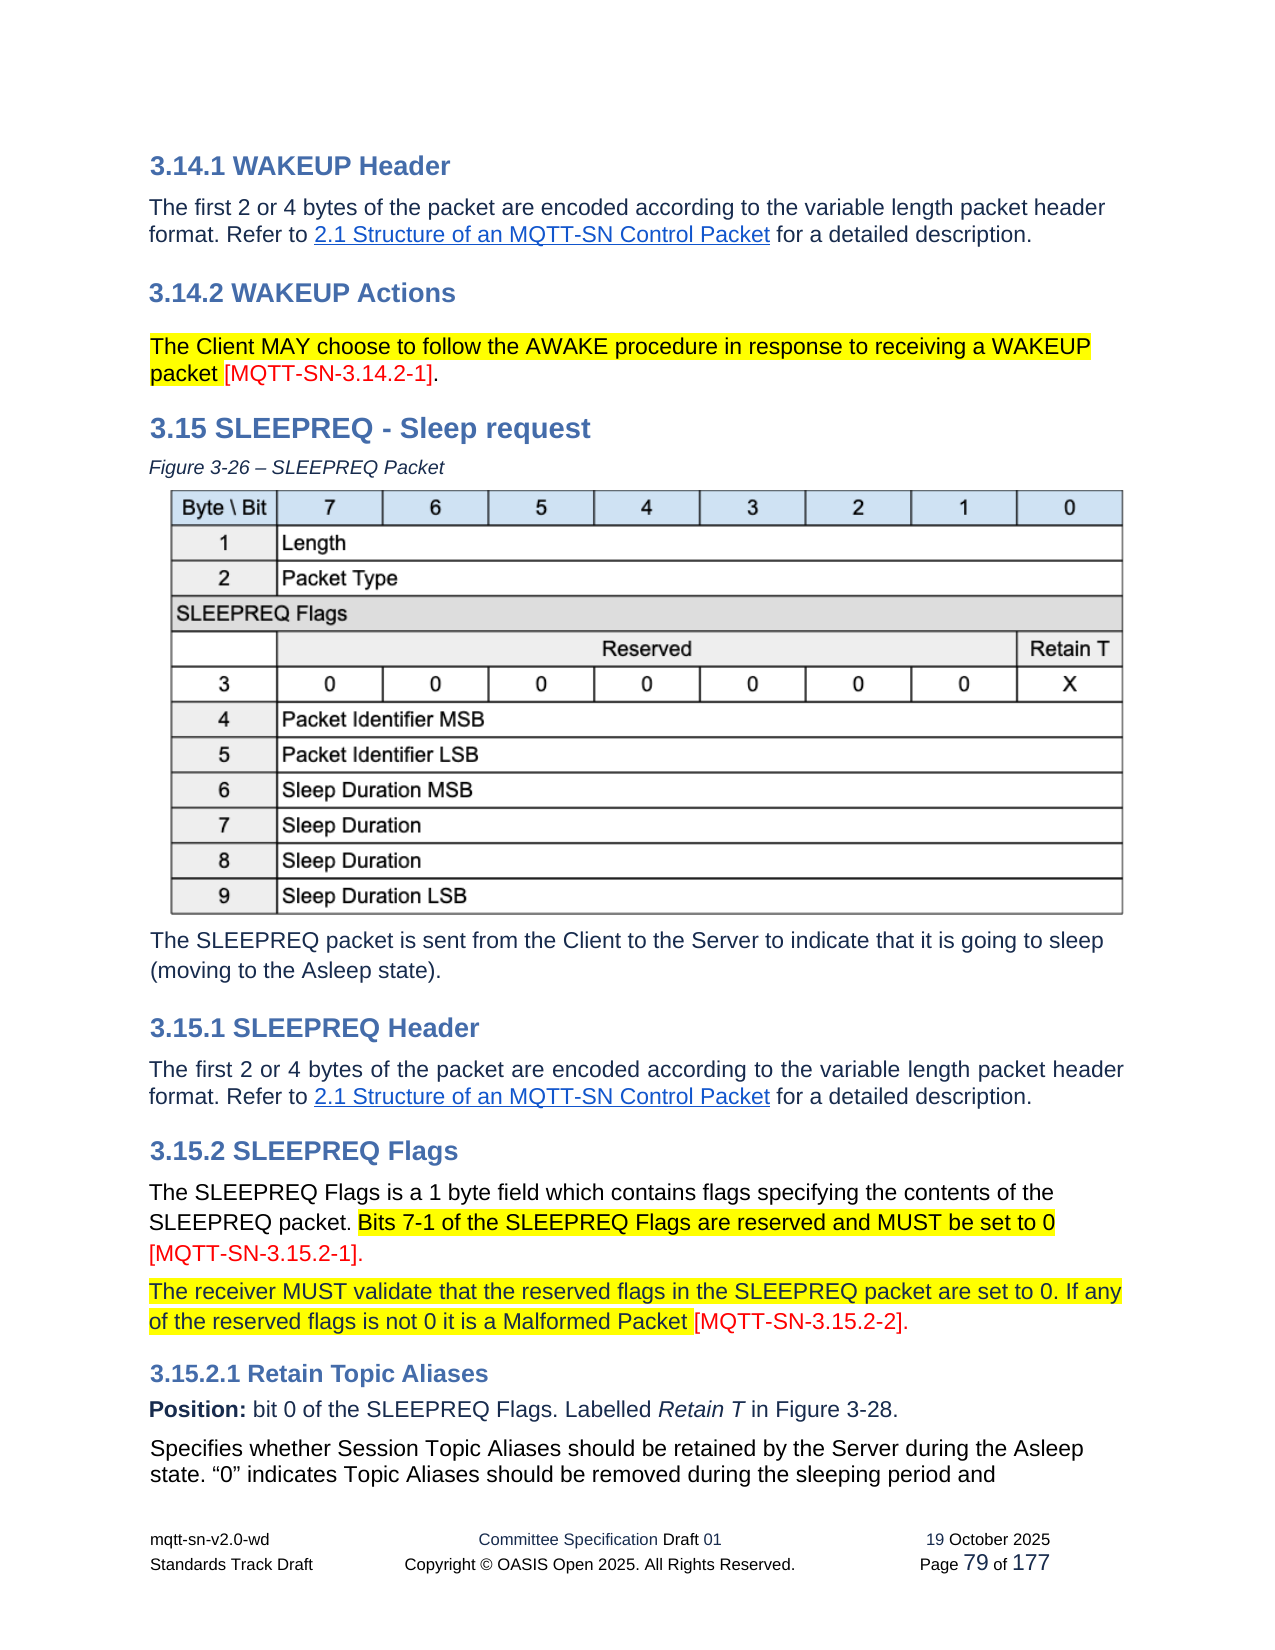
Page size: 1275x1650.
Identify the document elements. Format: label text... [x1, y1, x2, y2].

text The SLEEPREQ packet is sent from the Client to the Server to indicate that it is going to sleep (moving to the Asleep state). [150, 927, 1124, 984]
text The first 2 or 4 bytes of the packet are encoded according to the variable length packet header format. Refer to 2.1 Structure of an MQTT-SN Control Packet for a detailed description. [148, 1056, 1124, 1110]
text The receiver MUST validate that the reserved flags in the SLEEPREQ packet are set to 0. If any of the reserved flags is not 0 it is a Malformed Packet [MQTT-SN-3.15.2-2]. [148, 1278, 1124, 1335]
text Position: bit 0 of the SLEEPREQ Flags. Labelled Retain T in Figure 3-28. [148, 1396, 1124, 1423]
picture [148, 490, 1124, 915]
text Specifies whether Session Topic Aliases should be retained by the Server during the Asleep state. “0” indicates Topic Aliases should be removed during the sleeping period and [150, 1435, 1124, 1488]
subtitle 3.15 SLEEPREQ - Sleep request [150, 411, 1124, 444]
subtitle 3.15.1 SLEEPREQ Header [150, 1012, 1124, 1044]
text Figure 3-26 – SLEEPREQ Packet [148, 456, 1124, 478]
subtitle 3.14.1 WAKEUP Header [150, 150, 1124, 181]
text The first 2 or 4 bytes of the packet are encoded according to the variable length packet header format. Refer to 2.1 Structure of an MQTT-SN Control Packet for a detailed description. [148, 194, 1124, 247]
subtitle 3.15.2.1 Retain Topic Aliases [150, 1359, 1124, 1388]
text The SLEEPREQ Flags is a 1 byte field which contains flags specifying the contents of the SLEEPREQ packet. Bits 7-1 of the SLEEPREQ Flags are reserved and MUST be set to 0 [MQTT-SN-3.15.2-1]. [148, 1179, 1124, 1266]
text The Client MAY choose to follow the AWAKE procedure in response to receiving a WAKEUP packet [MQTT-SN-3.14.2-1]. [150, 333, 1125, 386]
subtitle 3.15.2 SLEEPREQ Flags [150, 1135, 1124, 1167]
subtitle 3.14.2 WAKEUP Actions [148, 277, 1124, 308]
